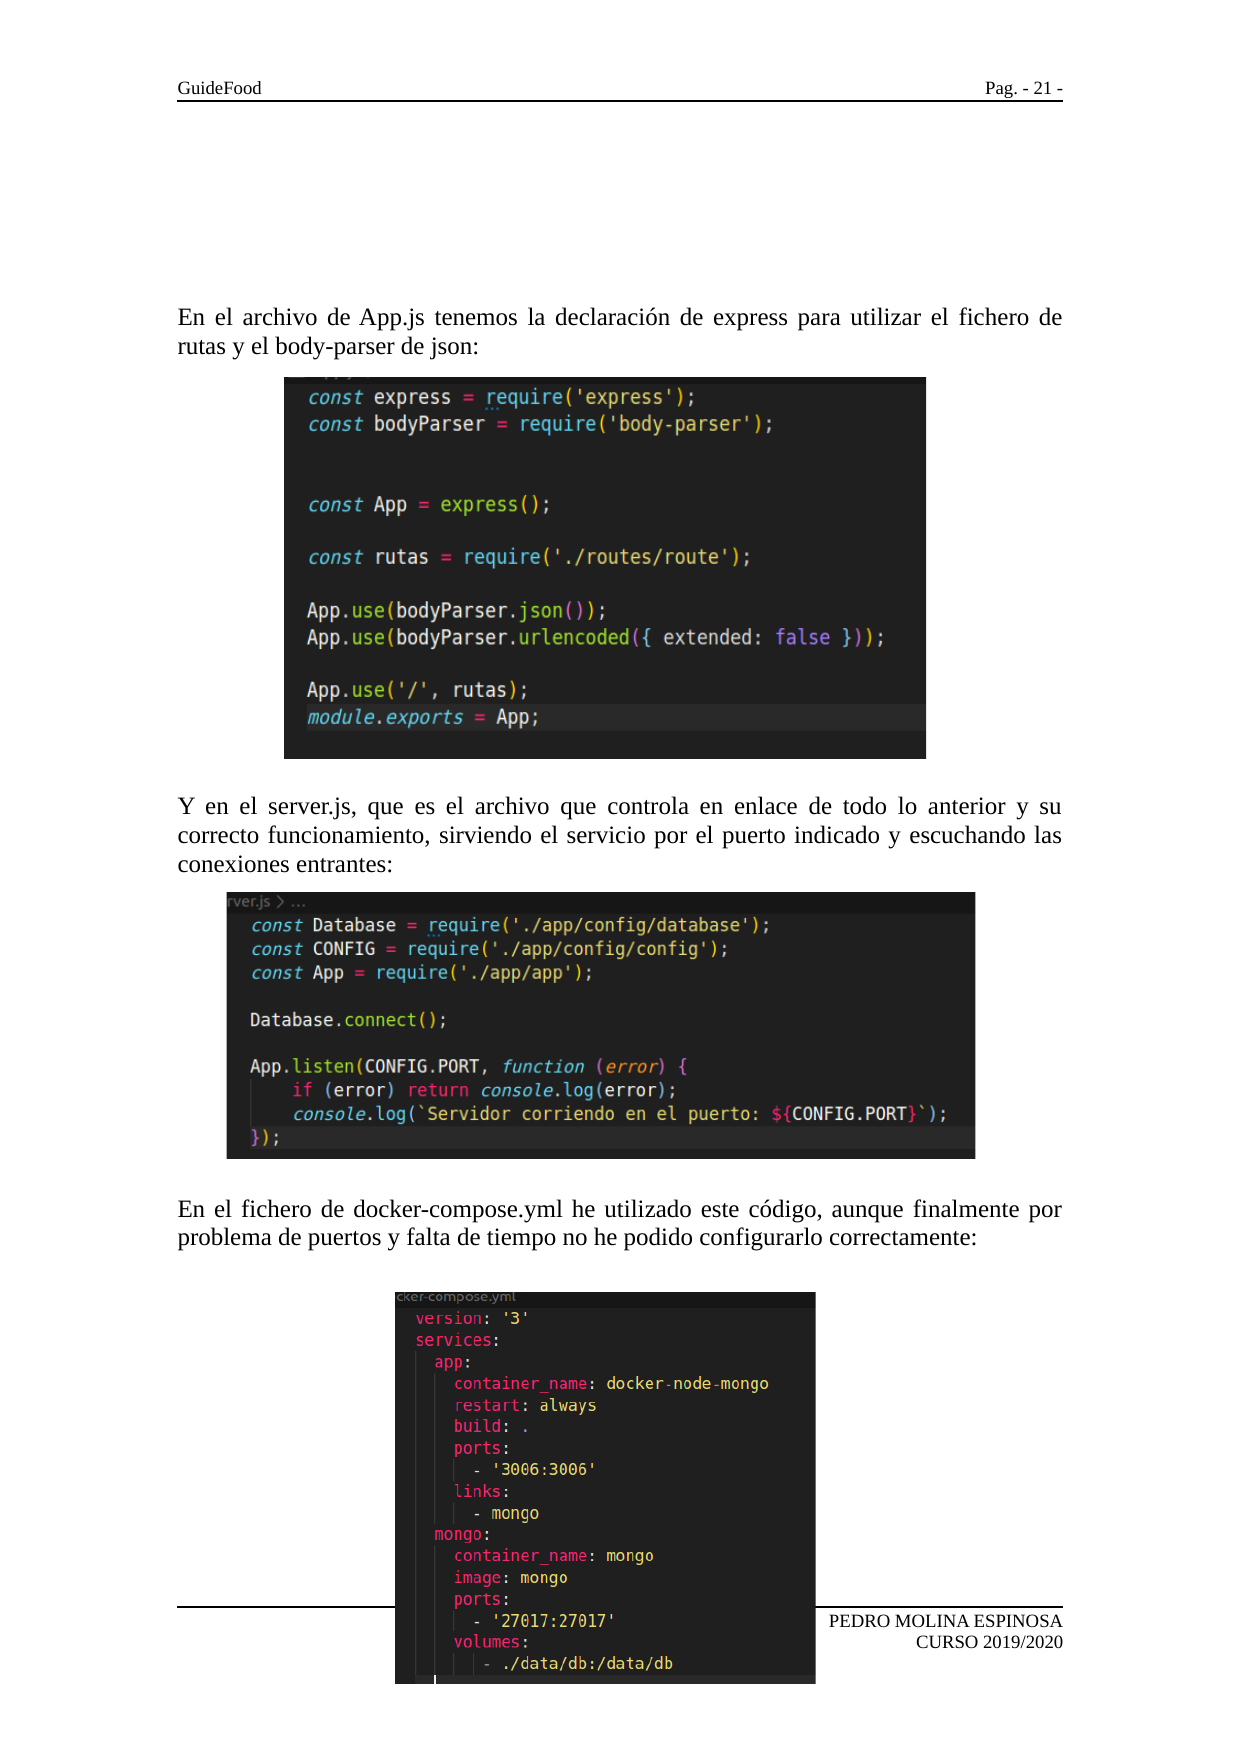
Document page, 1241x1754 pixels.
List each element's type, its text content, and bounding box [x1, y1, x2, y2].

text Y en el server.js, que es el archivo que controla en enlace de todo lo anterior y su correcto funcionamiento, sirviendo el servicio por el puerto indicado y escuchando las conexiones entrantes: [177, 791, 1063, 877]
picture [284, 377, 684, 582]
text En el archivo de App.js tenemos la declaración de express para utilizar el fichero de rutas y el body-parser de json: [177, 302, 1063, 360]
picture [226, 892, 799, 987]
picture [395, 1292, 617, 1617]
text En el fichero de docker-compose.yml he utilizado este código, aunque finalmente por problema de puertos y falta de tiempo no he podido configurarlo correctamente: [177, 1194, 1063, 1251]
